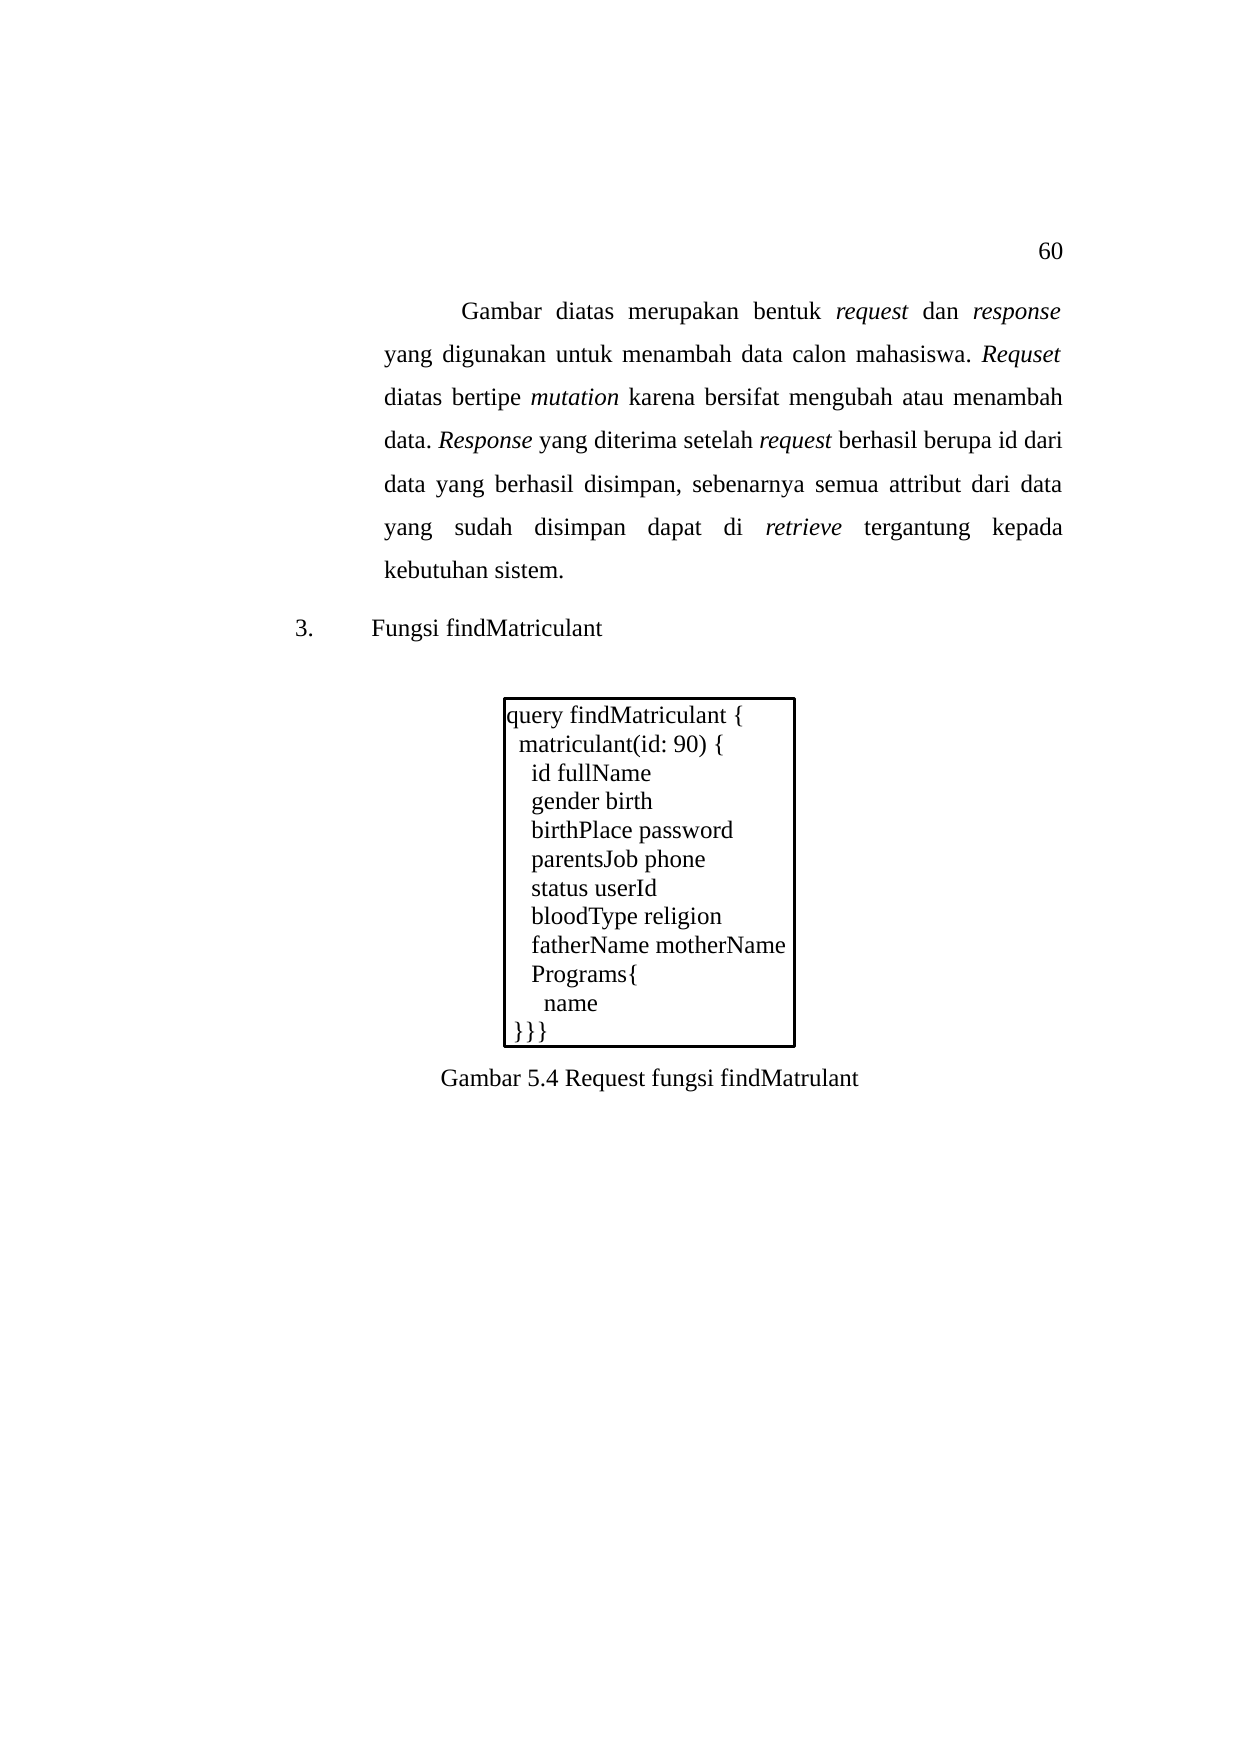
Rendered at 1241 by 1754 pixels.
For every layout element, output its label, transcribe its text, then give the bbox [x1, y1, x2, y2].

text Gambar 5.4 Request fungsi findMatrulant [413, 711, 886, 1091]
list Gambar diatas merupakan bentuk request dan response yang digunakan untuk menambah data calon mahasiswa. Requset diatas bertipe mutation karena bersifat mengubah atau menambah data. Response yang diterima setelah request berhasil berupa id dari data yang berhasil disimpan, sebenarnya semua attribut dari data yang sudah disimpan dapat di retrieve tergantung kepada kebutuhan sistem. [384, 296, 1063, 584]
list Fungsi findMatriculant [295, 613, 1063, 641]
